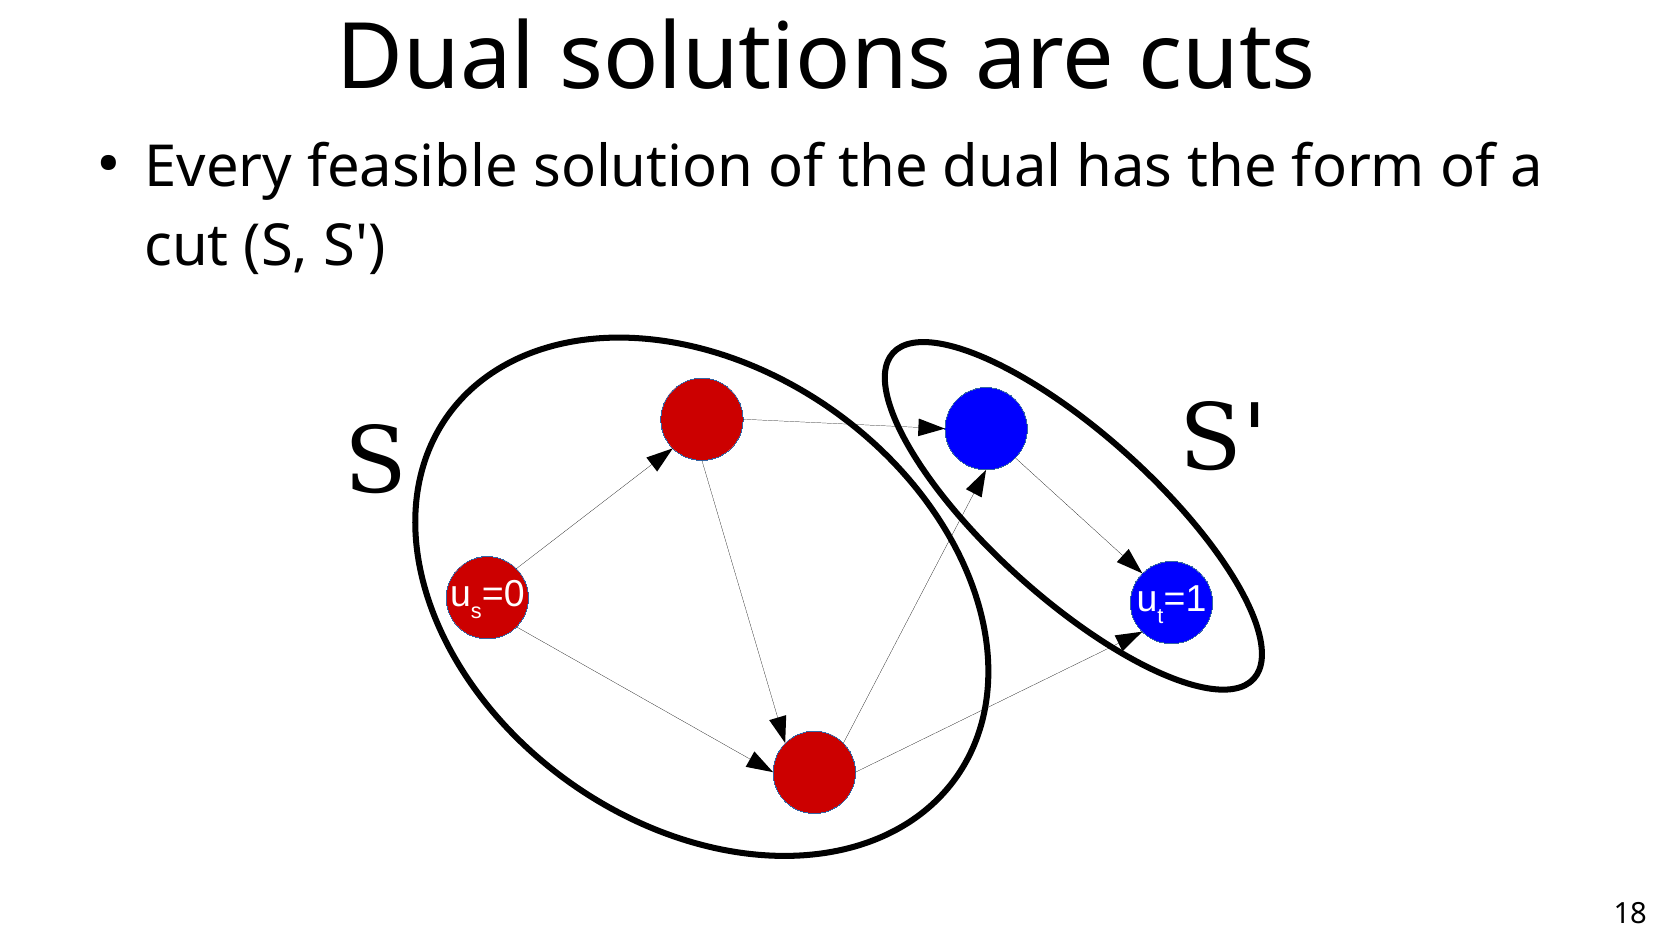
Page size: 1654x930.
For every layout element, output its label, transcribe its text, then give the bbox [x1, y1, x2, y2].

text_box ut=1 [1130, 561, 1213, 644]
title Dual solutions are cuts [82, 2, 1571, 105]
text_box [944, 387, 1028, 470]
text_box S [330, 412, 408, 600]
list Every feasible solution of the dual has the form of a cut (S, S') [82, 124, 1571, 285]
text_box [773, 731, 856, 814]
text_box S' [1165, 389, 1269, 576]
text_box us=0 [446, 556, 529, 639]
text_box [660, 378, 744, 461]
